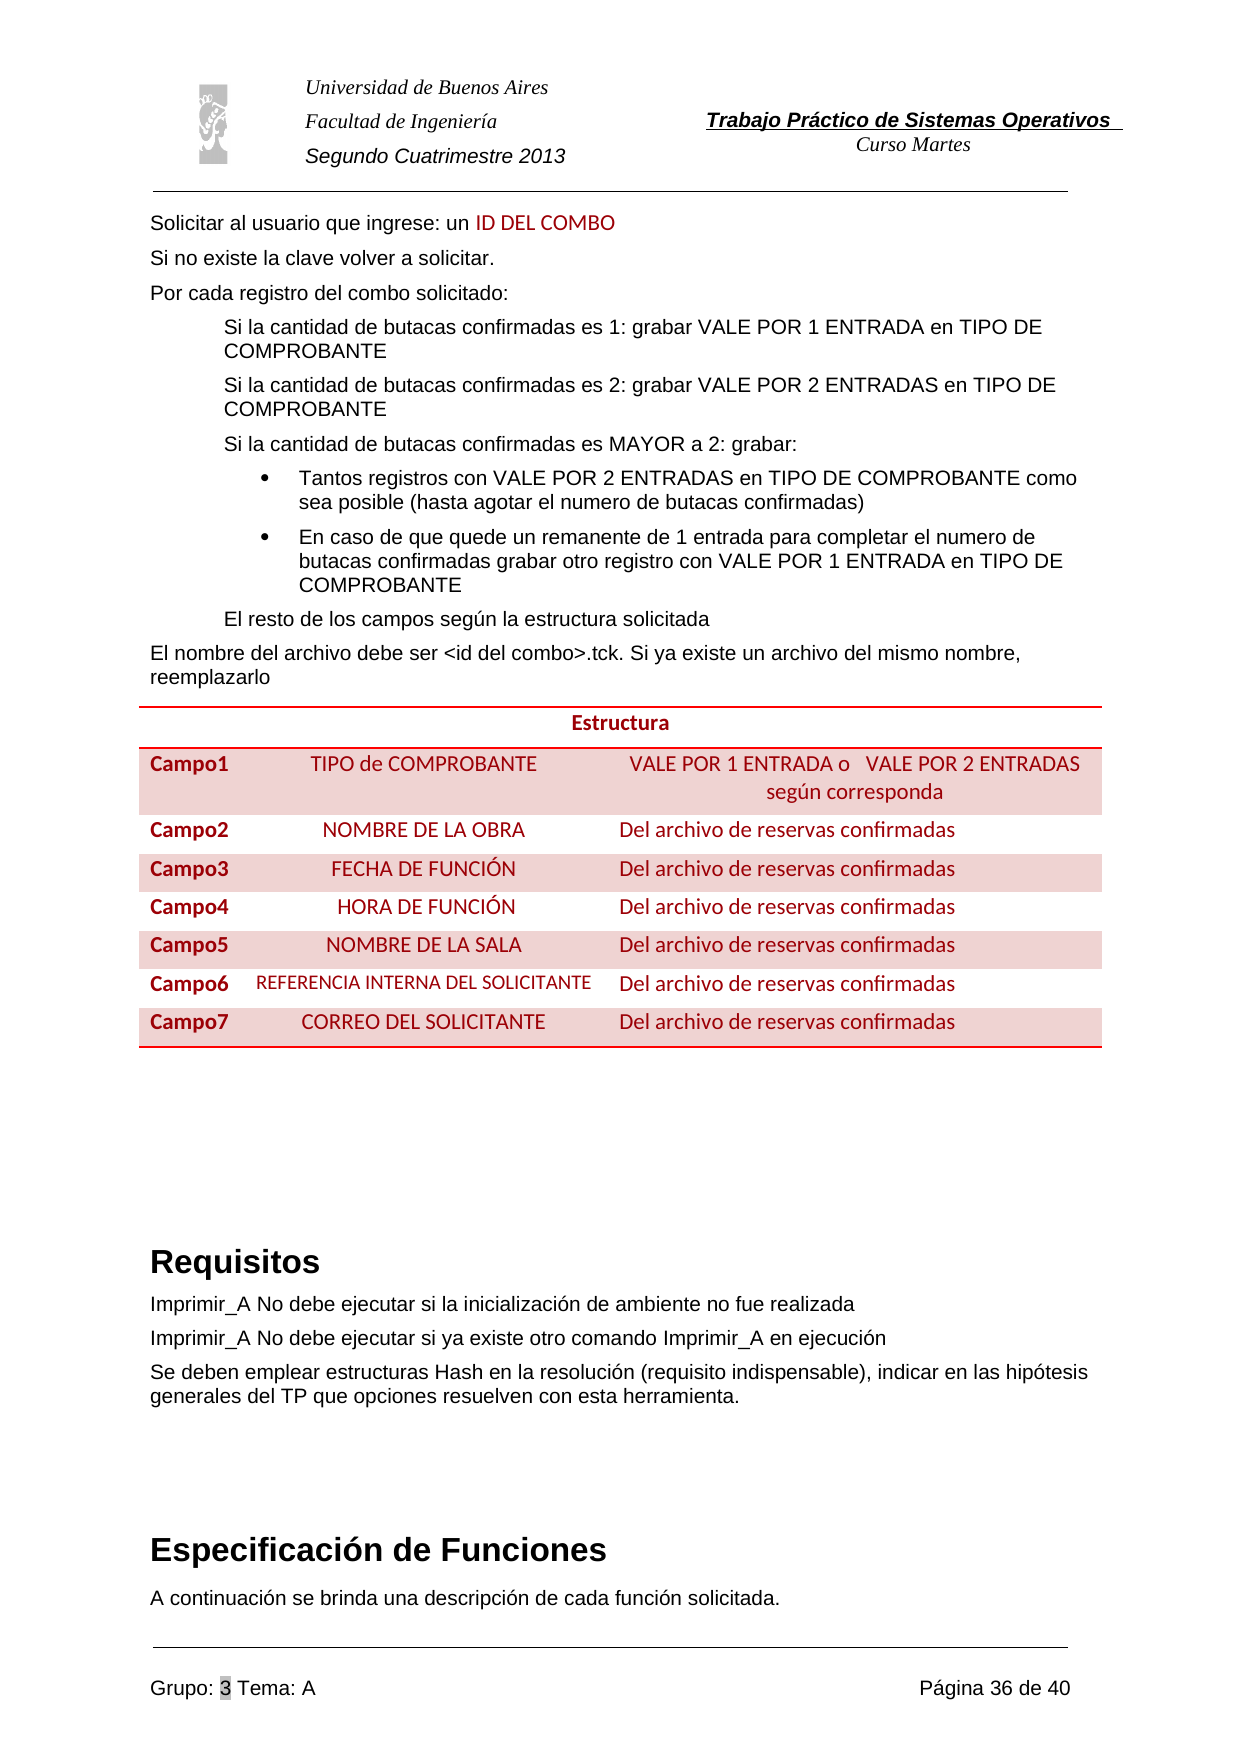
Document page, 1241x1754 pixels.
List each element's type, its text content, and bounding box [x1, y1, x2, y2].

table_cell REFERENCIA INTERNA DEL SOLICITANTE [240, 969, 608, 1007]
table_cell Campo6 [139, 969, 240, 1007]
table_cell Campo2 [139, 815, 240, 854]
table_cell NOMBRE DE LA OBRA [240, 815, 608, 854]
table_cell Campo3 [139, 854, 240, 892]
text Si la cantidad de butacas confirmadas es MAYOR a 2: grabar: [224, 432, 1090, 456]
table_cell VALE POR 1 ENTRADA o VALE POR 2 ENTRADAS según corresponda [608, 749, 1102, 815]
table_cell CORREO DEL SOLICITANTE [240, 1008, 608, 1046]
table_cell Campo4 [139, 892, 240, 931]
table_cell Del archivo de reservas confirmadas [608, 1008, 1102, 1046]
table_cell Campo5 [139, 931, 240, 969]
table_cell Del archivo de reservas confirmadas [608, 815, 1102, 854]
text Por cada registro del combo solicitado: [150, 281, 1090, 304]
text Imprimir_A No debe ejecutar si la inicialización de ambiente no fue realizada [150, 1291, 1090, 1315]
table_header Estructura [139, 708, 1102, 747]
text Si la cantidad de butacas confirmadas es 1: grabar VALE POR 1 ENTRADA en TIPO DE COMPROBANTE [224, 315, 1090, 363]
text Si la cantidad de butacas confirmadas es 2: grabar VALE POR 2 ENTRADAS en TIPO DE COMPROBANTE [224, 373, 1090, 421]
text Solicitar al usuario que ingrese: un ID DEL COMBO [150, 208, 1090, 236]
table_cell Del archivo de reservas confirmadas [608, 854, 1102, 892]
text Requisitos [150, 1242, 1090, 1281]
picture [198, 82, 231, 166]
text Especificación de Funciones [150, 1530, 1090, 1569]
table_cell NOMBRE DE LA SALA [240, 931, 608, 969]
table_cell Del archivo de reservas confirmadas [608, 969, 1102, 1007]
table_cell TIPO de COMPROBANTE [240, 749, 608, 815]
text Si no existe la clave volver a solicitar. [150, 246, 1090, 270]
table_cell HORA DE FUNCIÓN [240, 892, 608, 931]
text El nombre del archivo debe ser <id del combo>.tck. Si ya existe un archivo del mismo nombre, reemplazarlo [150, 641, 1090, 689]
table_cell Del archivo de reservas confirmadas [608, 931, 1102, 969]
text A continuación se brinda una descripción de cada función solicitada. [150, 1585, 1090, 1609]
table_cell Del archivo de reservas confirmadas [608, 892, 1102, 931]
table_cell Campo7 [139, 1008, 240, 1046]
text Imprimir_A No debe ejecutar si ya existe otro comando Imprimir_A en ejecución [150, 1326, 1090, 1350]
list En caso de que quede un remanente de 1 entrada para completar el numero de butacas confirmadas grabar otro registro con VALE POR 1 ENTRADA en TIPO DE COMPROBANTE [261, 524, 1090, 596]
text Se deben emplear estructuras Hash en la resolución (requisito indispensable), indicar en las hipótesis generales del TP que opciones resuelven con esta herramienta. [150, 1360, 1090, 1408]
list Tantos registros con VALE POR 2 ENTRADAS en TIPO DE COMPROBANTE como sea posible (hasta agotar el numero de butacas confirmadas) [261, 466, 1090, 514]
text El resto de los campos según la estructura solicitada [224, 607, 1090, 631]
table_cell Campo1 [139, 749, 240, 815]
table_cell FECHA DE FUNCIÓN [240, 854, 608, 892]
